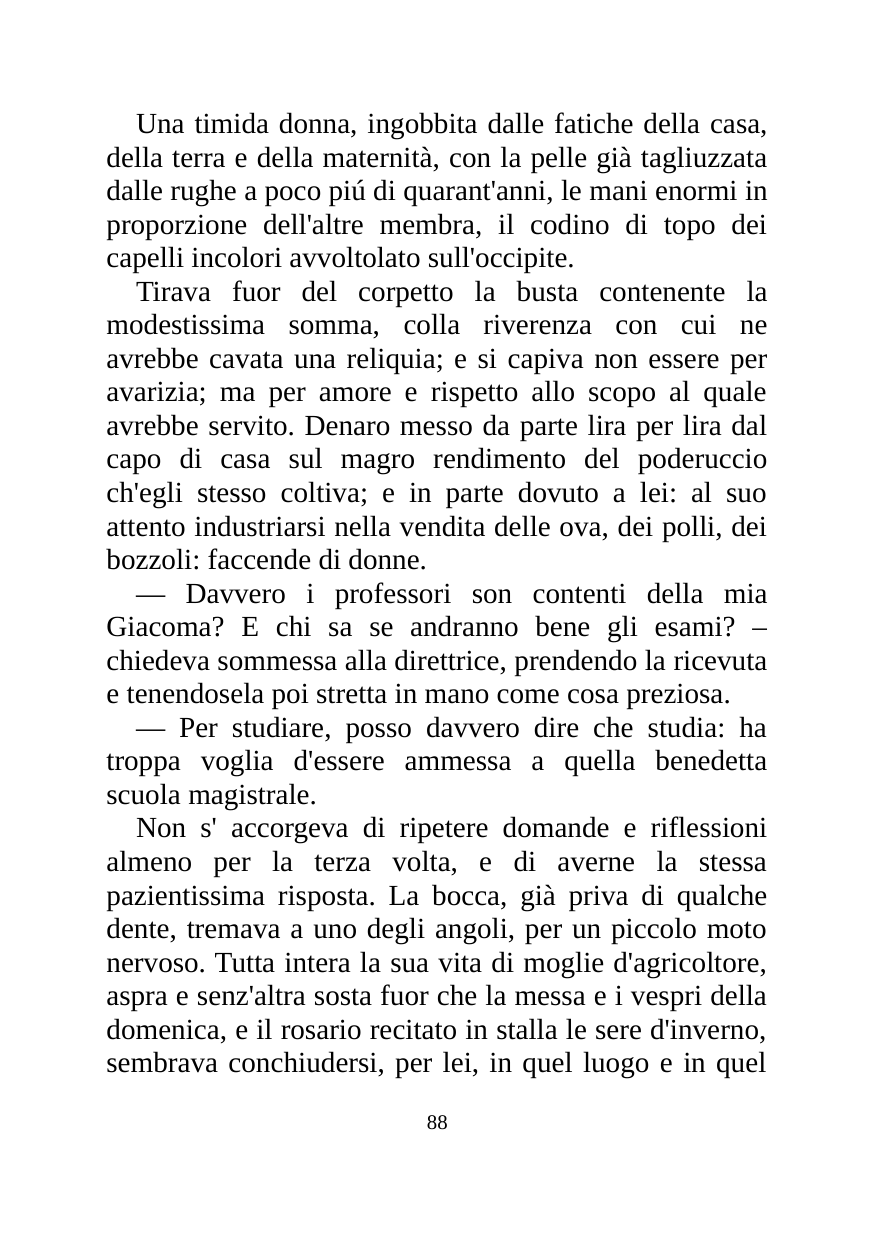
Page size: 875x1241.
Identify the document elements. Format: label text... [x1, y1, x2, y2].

text Tirava fuor del corpetto la busta contenente la modestissima somma, colla riverenza con cui ne avrebbe cavata una reliquia; e si capiva non essere per avarizia; ma per amore e rispetto allo scopo al quale avrebbe servito. Denaro messo da parte lira per lira dal capo di casa sul magro rendimento del poderuccio ch'egli stesso coltiva; e in parte dovuto a lei: al suo attento industriarsi nella vendita delle ova, dei polli, dei bozzoli: faccende di donne. [106, 274, 768, 576]
text — Davvero i professori son contenti della mia Giacoma? E chi sa se andranno bene gli esami? – chiedeva sommessa alla direttrice, prendendo la ricevuta e tenendosela poi stretta in mano come cosa preziosa. [106, 576, 768, 710]
text Non s' accorgeva di ripetere domande e riflessioni almeno per la terza volta, e di averne la stessa pazientissima risposta. La bocca, già priva di qualche dente, tremava a uno degli angoli, per un piccolo moto nervoso. Tutta intera la sua vita di moglie d'agricoltore, aspra e senz'altra sosta fuor che la messa e i vespri della domenica, e il rosario recitato in stalla le sere d'inverno, sembrava conchiudersi, per lei, in quel luogo e in quel [106, 811, 768, 1079]
text Una timida donna, ingobbita dalle fatiche della casa, della terra e della maternità, con la pelle già tagliuzzata dalle rughe a poco piú di quarant'anni, le mani enormi in proporzione dell'altre membra, il codino di topo dei capelli incolori avvoltolato sull'occipite. [106, 106, 768, 274]
text — Per studiare, posso davvero dire che studia: ha troppa voglia d'essere ammessa a quella benedetta scuola magistrale. [106, 710, 768, 811]
